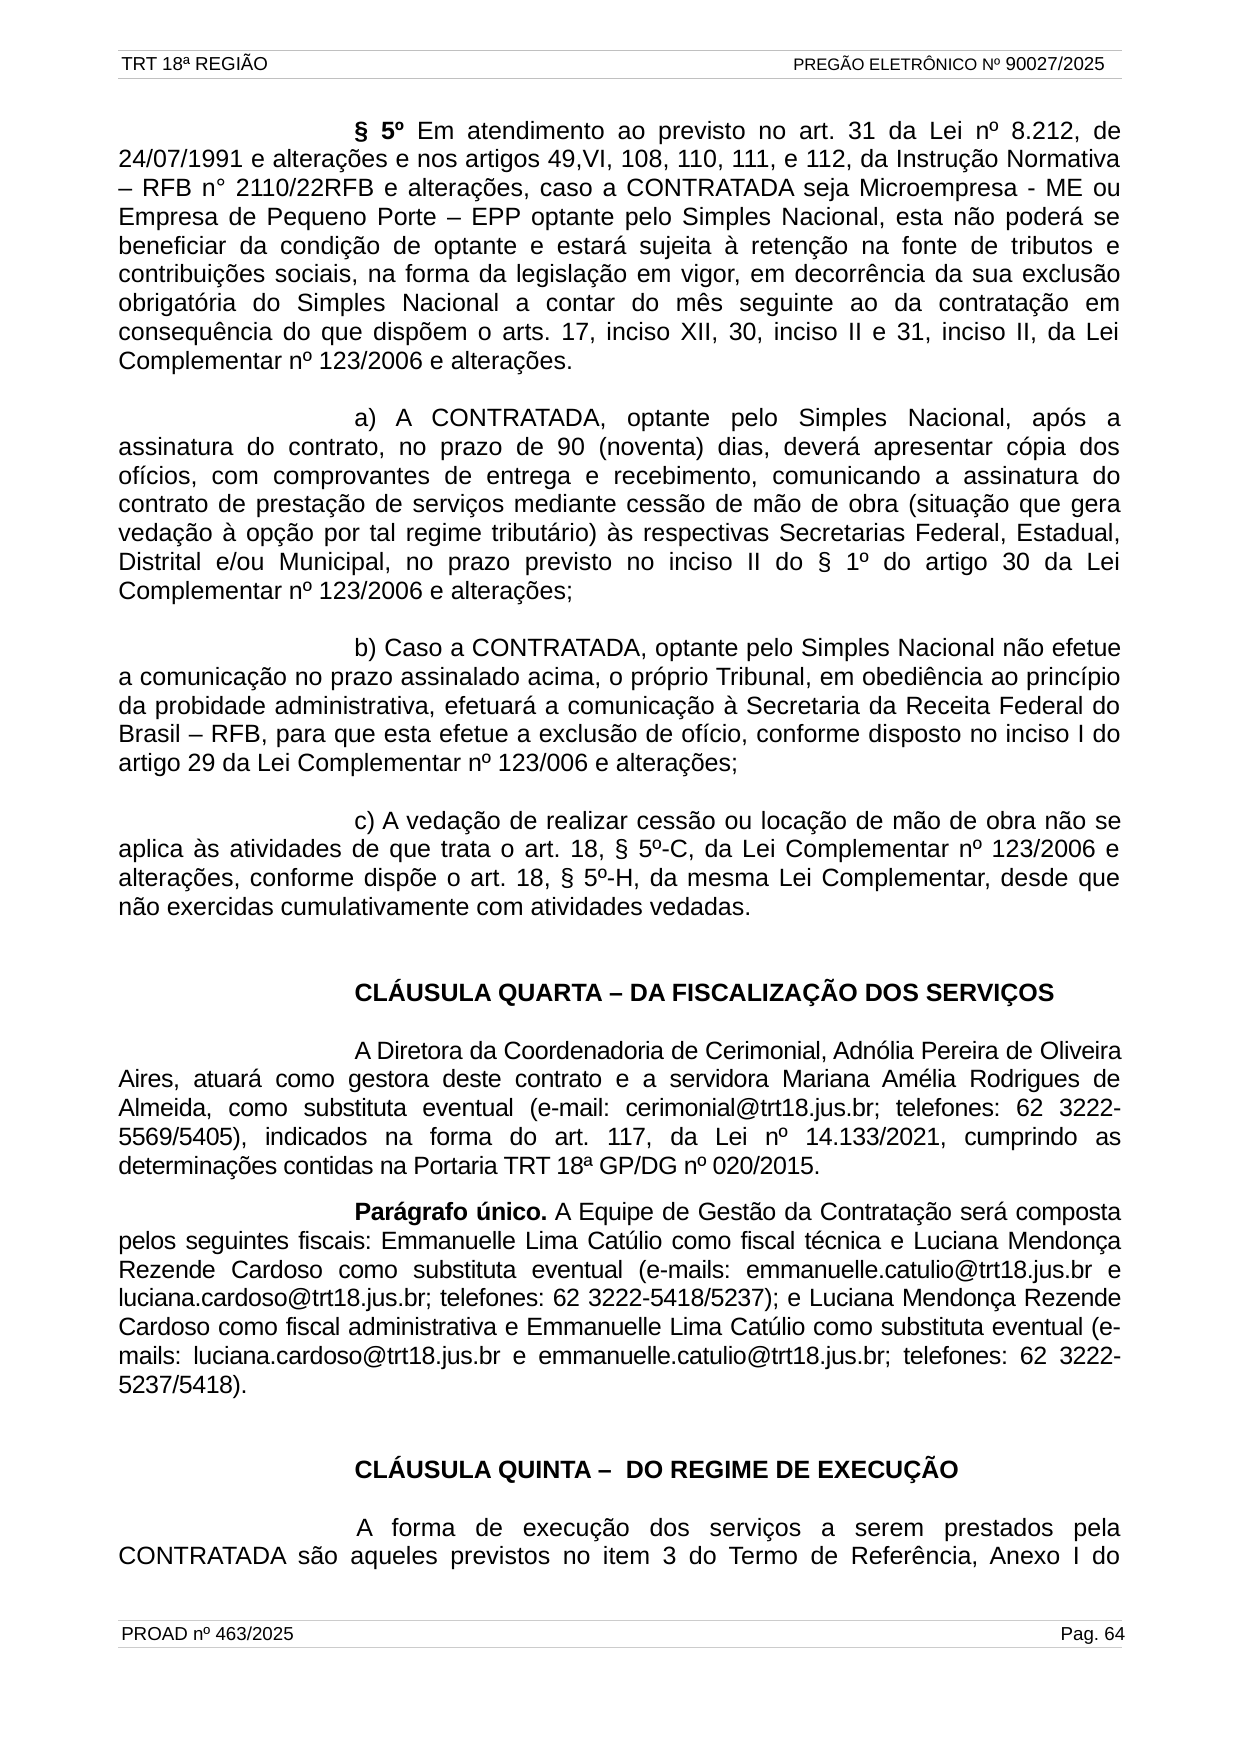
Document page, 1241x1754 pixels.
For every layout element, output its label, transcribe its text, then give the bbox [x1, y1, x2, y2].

text c) A vedação de realizar cessão ou locação de mão de obra não se aplica às atividades de que trata o art. 18, § 5º-C, da Lei Complementar nº 123/2006 e alterações, conforme dispõe o art. 18, § 5º-H, da mesma Lei Complementar, desde que não exercidas cumulativamente com atividades vedadas. [118, 806, 1122, 921]
text b) Caso a CONTRATADA, optante pelo Simples Nacional não efetue a comunicação no prazo assinalado acima, o próprio Tribunal, em obediência ao princípio da probidade administrativa, efetuará a comunicação à Secretaria da Receita Federal do Brasil – RFB, para que esta efetue a exclusão de ofício, conforme disposto no inciso I do artigo 29 da Lei Complementar nº 123/006 e alterações; [118, 633, 1122, 777]
text a) A CONTRATADA, optante pelo Simples Nacional, após a assinatura do contrato, no prazo de 90 (noventa) dias, deverá apresentar cópia dos ofícios, com comprovantes de entrega e recebimento, comunicando a assinatura do contrato de prestação de serviços mediante cessão de mão de obra (situação que gera vedação à opção por tal regime tributário) às respectivas Secretarias Federal, Estadual, Distrital e/ou Municipal, no prazo previsto no inciso II do § 1º do artigo 30 da Lei Complementar nº 123/2006 e alterações; [118, 403, 1122, 604]
text CLÁUSULA QUARTA – DA FISCALIZAÇÃO DOS SERVIÇOS [118, 978, 1122, 1007]
text A forma de execução dos serviços a serem prestados pela CONTRATADA são aqueles previstos no item 3 do Termo de Referência, Anexo I do [118, 1512, 1122, 1570]
text A Diretora da Coordenadoria de Cerimonial, Adnólia Pereira de Oliveira Aires, atuará como gestora deste contrato e a servidora Mariana Amélia Rodrigues de Almeida, como substituta eventual (e-mail: cerimonial@trt18.jus.br; telefones: 62 3222-5569/5405), indicados na forma do art. 117, da Lei nº 14.133/2021, cumprindo as determinações contidas na Portaria TRT 18ª GP/DG nº 020/2015. [118, 1036, 1122, 1179]
text CLÁUSULA QUINTA – DO REGIME DE EXECUÇÃO [118, 1455, 1122, 1484]
text § 5º Em atendimento ao previsto no art. 31 da Lei nº 8.212, de 24/07/1991 e alterações e nos artigos 49,VI, 108, 110, 111, e 112, da Instrução Normativa – RFB n° 2110/22RFB e alterações, caso a CONTRATADA seja Microempresa - ME ou Empresa de Pequeno Porte – EPP optante pelo Simples Nacional, esta não poderá se beneficiar da condição de optante e estará sujeita à retenção na fonte de tributos e contribuições sociais, na forma da legislação em vigor, em decorrência da sua exclusão obrigatória do Simples Nacional a contar do mês seguinte ao da contratação em consequência do que dispõem o arts. 17, inciso XII, 30, inciso II e 31, inciso II, da Lei Complementar nº 123/2006 e alterações. [118, 116, 1122, 374]
text Parágrafo único. A Equipe de Gestão da Contratação será composta pelos seguintes fiscais: Emmanuelle Lima Catúlio como fiscal técnica e Luciana Mendonça Rezende Cardoso como substituta eventual (e-mails: emmanuelle.catulio@trt18.jus.br e luciana.cardoso@trt18.jus.br; telefones: 62 3222-5418/5237); e Luciana Mendonça Rezende Cardoso como fiscal administrativa e Emmanuelle Lima Catúlio como substituta eventual (e-mails: luciana.cardoso@trt18.jus.br e emmanuelle.catulio@trt18.jus.br; telefones: 62 3222-5237/5418). [118, 1197, 1122, 1398]
